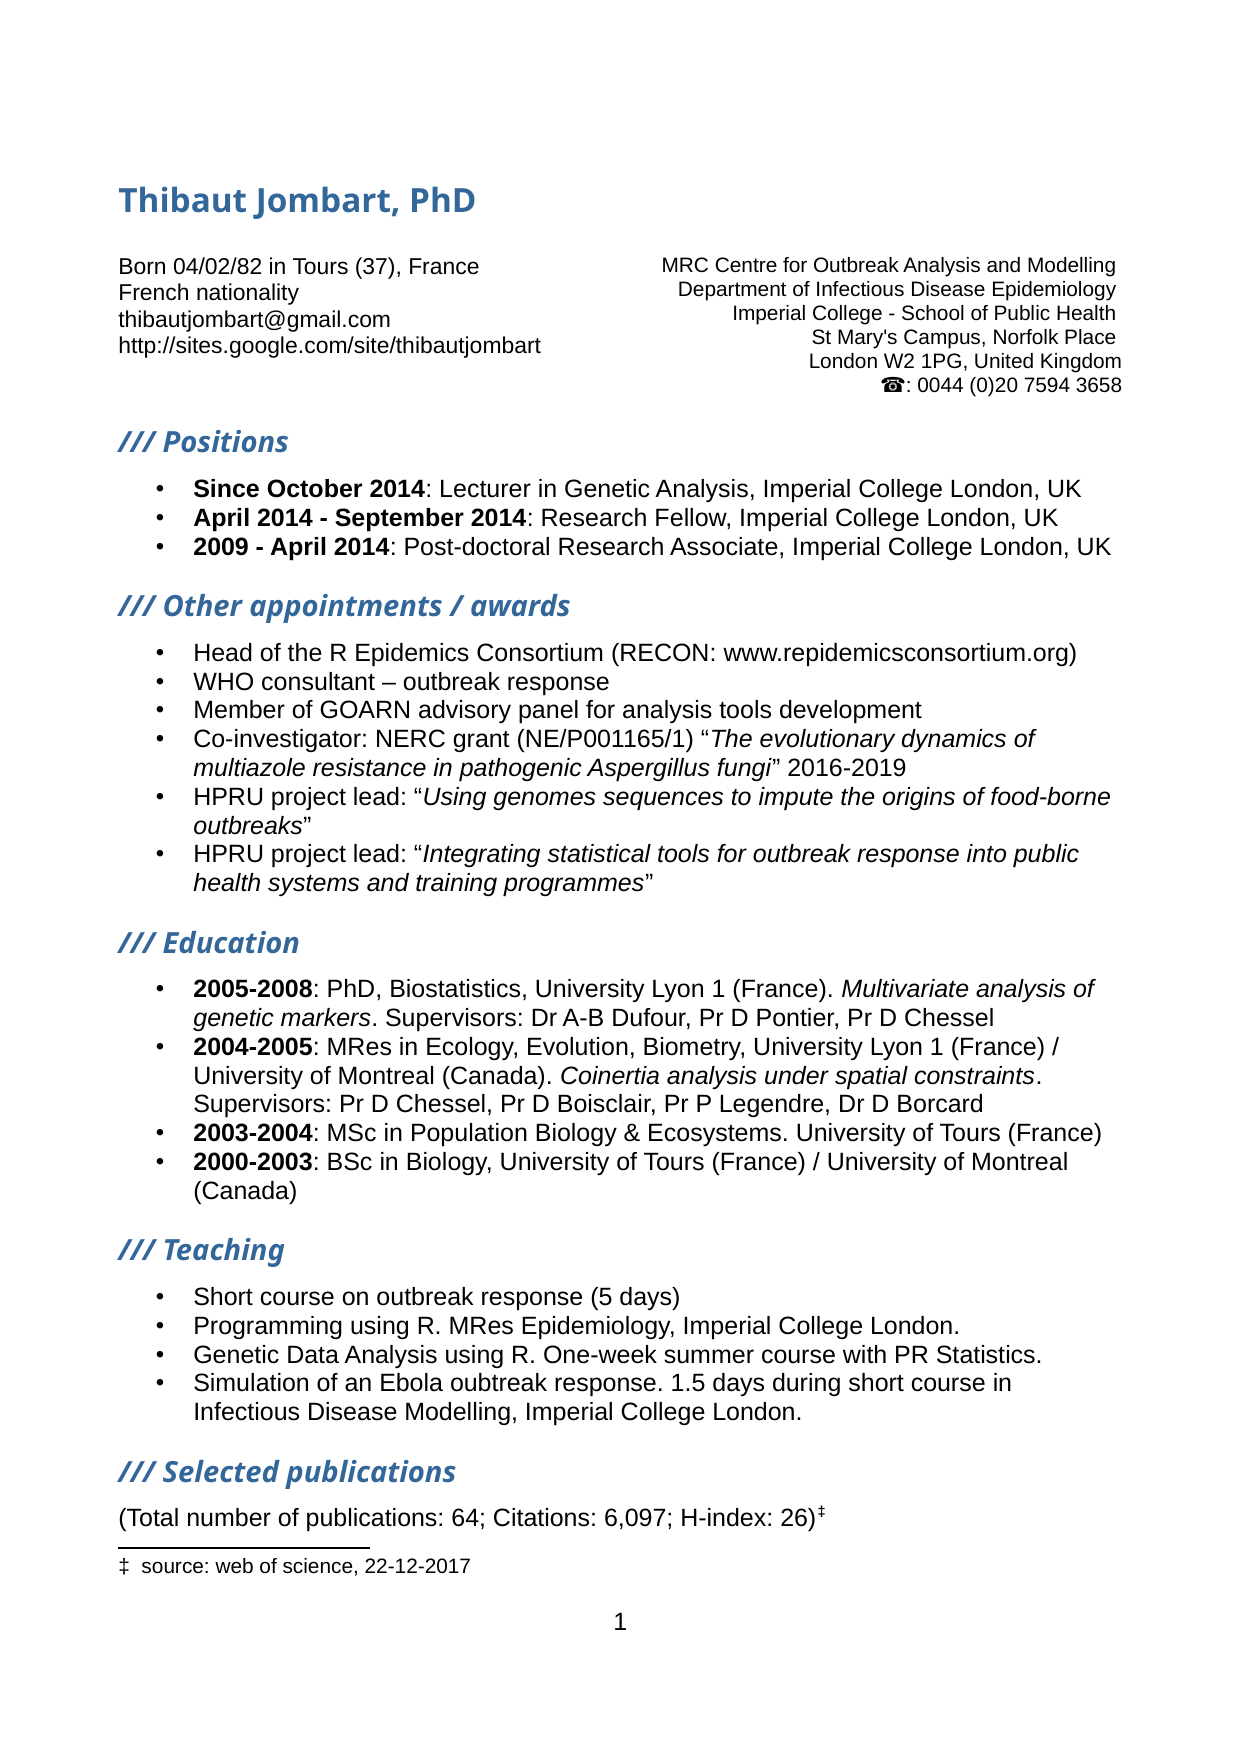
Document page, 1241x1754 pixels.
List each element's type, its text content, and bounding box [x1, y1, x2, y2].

text (Total number of publications: 64; Citations: 6,097; H-index: 26) [118, 1503, 1122, 1532]
list WHO consultant – outbreak response [156, 667, 1122, 695]
list Since October 2014: Lecturer in Genetic Analysis, Imperial College London, UK [156, 474, 1122, 503]
list HPRU project lead: “Using genomes sequences to impute the origins of food-borne outbreaks” [156, 782, 1122, 839]
list Member of GOARN advisory panel for analysis tools development [156, 695, 1122, 724]
list HPRU project lead: “Integrating statistical tools for outbreak response into public health systems and training programmes” [156, 839, 1122, 897]
subtitle /// Positions [118, 422, 1122, 461]
subtitle /// Other appointments / awards [118, 586, 1122, 625]
list 2003-2004: MSc in Population Biology & Ecosystems. University of Tours (France) [156, 1118, 1122, 1147]
list 2004-2005: MRes in Ecology, Evolution, Biometry, University Lyon 1 (France) / University of Montreal (Canada). Coinertia analysis under spatial constraints. Supervisors: Pr D Chessel, Pr D Boisclair, Pr P Legendre, Dr D Borcard [156, 1032, 1122, 1118]
text Thibaut Jombart, PhD [118, 176, 1122, 222]
table_header Born 04/02/82 in Tours (37), France French nationality thibautjombart@gmail.com http://sites.google.com/site/thibautjombart [118, 253, 620, 397]
table_header MRC Centre for Outbreak Analysis and Modelling Department of Infectious Disease Epidemiology Imperial College - School of Public Health St Mary's Campus, Norfolk Place London W2 1PG, United Kingdom ☎: 0044 (0)20 7594 3658 [620, 253, 1122, 397]
list April 2014 - September 2014: Research Fellow, Imperial College London, UK [156, 503, 1122, 532]
list Programming using R. MRes Epidemiology, Imperial College London. [156, 1311, 1122, 1339]
list 2000-2003: BSc in Biology, University of Tours (France) / University of Montreal (Canada) [156, 1147, 1122, 1205]
list Co-investigator: NERC grant (NE/P001165/1) “The evolutionary dynamics of multiazole resistance in pathogenic Aspergillus fungi” 2016-2019 [156, 724, 1122, 782]
list 2005-2008: PhD, Biostatistics, University Lyon 1 (France). Multivariate analysis of genetic markers. Supervisors: Dr A-B Dufour, Pr D Pontier, Pr D Chessel [156, 974, 1122, 1032]
text source: web of science, 22-12-2017 [118, 1554, 1122, 1578]
subtitle /// Education [118, 922, 1122, 962]
list Head of the R Epidemics Consortium (RECON: www.repidemicsconsortium.org) [156, 638, 1122, 667]
list Short course on outbreak response (5 days) [156, 1282, 1122, 1311]
subtitle /// Selected publications [118, 1451, 1122, 1491]
list Genetic Data Analysis using R. One-week summer course with PR Statistics. [156, 1339, 1122, 1368]
subtitle /// Teaching [118, 1230, 1122, 1269]
list 2009 - April 2014: Post-doctoral Research Associate, Imperial College London, UK [156, 532, 1122, 561]
list Simulation of an Ebola oubtreak response. 1.5 days during short course in Infectious Disease Modelling, Imperial College London. [156, 1368, 1122, 1426]
